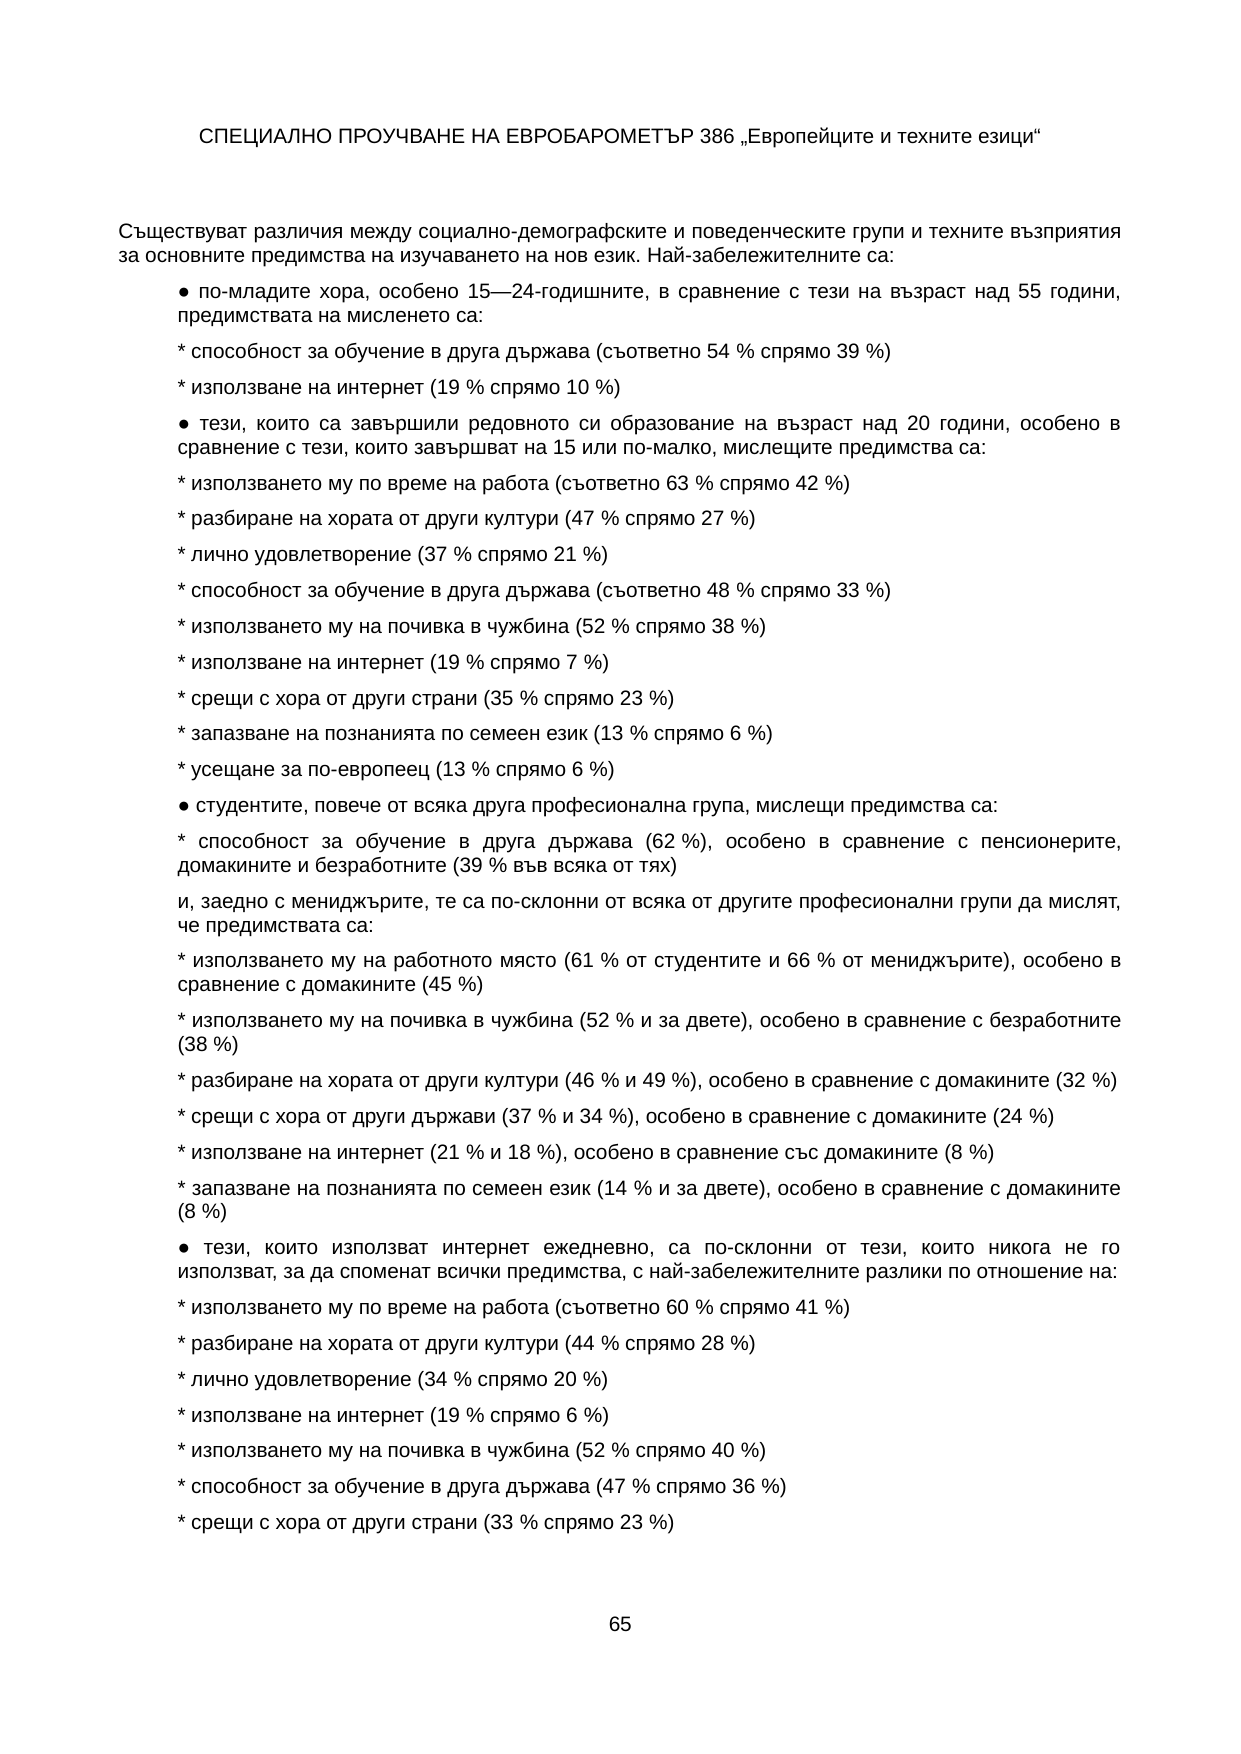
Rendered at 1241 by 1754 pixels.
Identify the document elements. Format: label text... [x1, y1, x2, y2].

text * използването му на почивка в чужбина (52 % и за двете), особено в сравнение с безработните (38 %) [177, 1008, 1122, 1056]
text * способност за обучение в друга държава (62 %), особено в сравнение с пенсионерите, домакините и безработните (39 % във всяка от тях) [177, 829, 1122, 877]
text * способност за обучение в друга държава (съответно 48 % спрямо 33 %) [177, 578, 1122, 602]
text ● тези, които използват интернет ежедневно, са по-склонни от тези, които никога не го използват, за да споменат всички предимства, с най-забележителните разлики по отношение на: [177, 1235, 1122, 1283]
text * разбиране на хората от други култури (47 % спрямо 27 %) [177, 506, 1122, 530]
text Съществуват различия между социално-демографските и поведенческите групи и техните възприятия за основните предимства на изучаването на нов език. Най-забележителните са: [118, 219, 1122, 267]
text * разбиране на хората от други култури (44 % спрямо 28 %) [177, 1331, 1122, 1355]
text * лично удовлетворение (37 % спрямо 21 %) [177, 542, 1122, 566]
text * способност за обучение в друга държава (47 % спрямо 36 %) [177, 1474, 1122, 1498]
text * запазване на познанията по семеен език (14 % и за двете), особено в сравнение с домакините (8 %) [177, 1175, 1122, 1223]
text * използване на интернет (21 % и 18 %), особено в сравнение със домакините (8 %) [177, 1139, 1122, 1163]
text * способност за обучение в друга държава (съответно 54 % спрямо 39 %) [177, 339, 1122, 363]
text ● студентите, повече от всяка друга професионална група, мислещи предимства са: [177, 793, 1122, 817]
text ● по-младите хора, особено 15—24-годишните, в сравнение с тези на възраст над 55 години, предимствата на мисленето са: [177, 279, 1122, 327]
text * използването му на почивка в чужбина (52 % спрямо 38 %) [177, 614, 1122, 638]
text ● тези, които са завършили редовното си образование на възраст над 20 години, особено в сравнение с тези, които завършват на 15 или по-малко, мислещите предимства са: [177, 411, 1122, 458]
text * срещи с хора от други държави (37 % и 34 %), особено в сравнение с домакините (24 %) [177, 1104, 1122, 1128]
text * използване на интернет (19 % спрямо 10 %) [177, 375, 1122, 399]
text * използването му по време на работа (съответно 60 % спрямо 41 %) [177, 1295, 1122, 1319]
text * разбиране на хората от други култури (46 % и 49 %), особено в сравнение с домакините (32 %) [177, 1068, 1122, 1092]
text * използването му на работното място (61 % от студентите и 66 % от мениджърите), особено в сравнение с домакините (45 %) [177, 948, 1122, 996]
text * срещи с хора от други страни (35 % спрямо 23 %) [177, 685, 1122, 709]
text * използване на интернет (19 % спрямо 7 %) [177, 649, 1122, 673]
text * лично удовлетворение (34 % спрямо 20 %) [177, 1367, 1122, 1391]
text и, заедно с мениджърите, те са по-склонни от всяка от другите професионални групи да мислят, че предимствата са: [177, 888, 1122, 936]
text * използването му на почивка в чужбина (52 % спрямо 40 %) [177, 1438, 1122, 1462]
text * използването му по време на работа (съответно 63 % спрямо 42 %) [177, 470, 1122, 494]
text * усещане за по-европеец (13 % спрямо 6 %) [177, 757, 1122, 781]
text * запазване на познанията по семеен език (13 % спрямо 6 %) [177, 721, 1122, 745]
text * използване на интернет (19 % спрямо 6 %) [177, 1402, 1122, 1426]
text * срещи с хора от други страни (33 % спрямо 23 %) [177, 1510, 1122, 1534]
